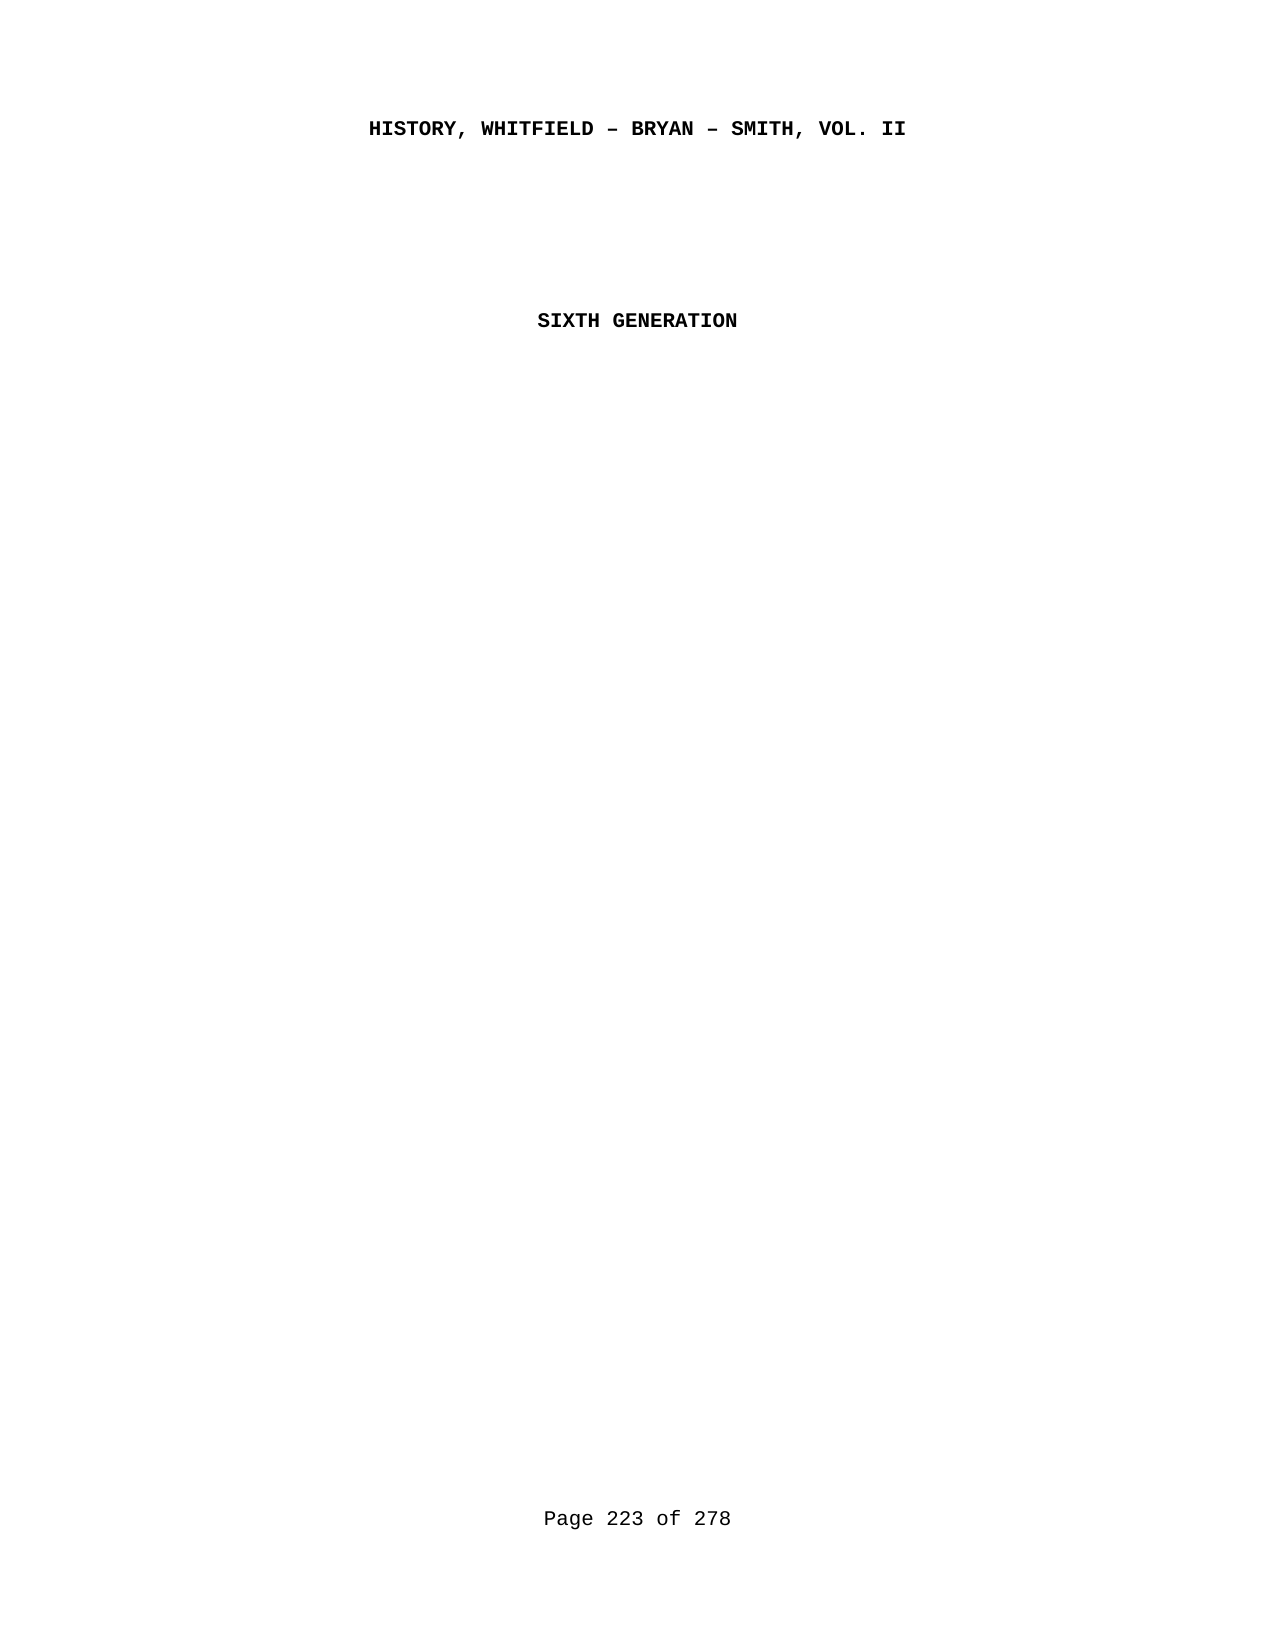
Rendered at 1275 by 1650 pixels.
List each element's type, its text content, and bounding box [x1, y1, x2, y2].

subtitle SIXTH GENERATION [118, 310, 1157, 334]
